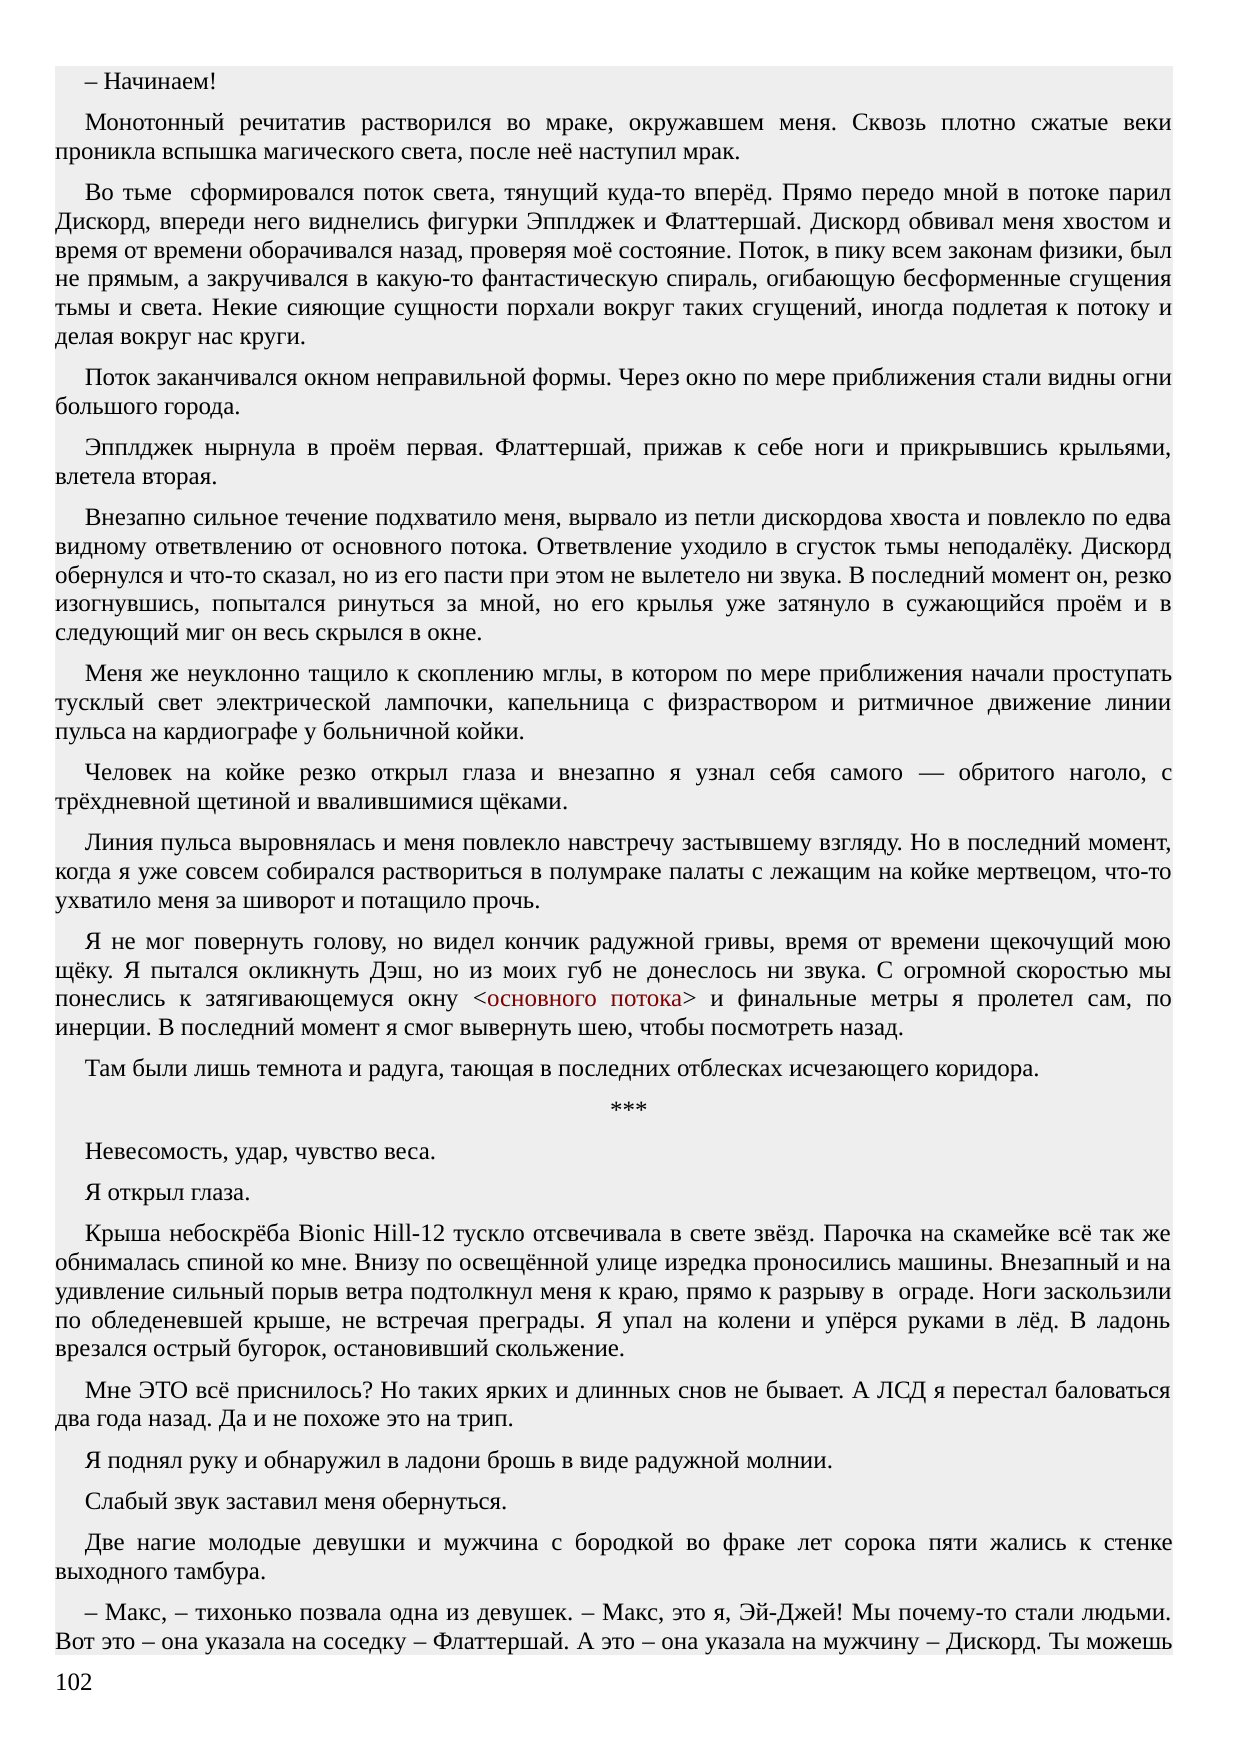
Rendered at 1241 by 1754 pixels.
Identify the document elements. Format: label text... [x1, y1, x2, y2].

text Там были лишь темнота и радуга, тающая в последних отблесках исчезающего коридора. [55, 1053, 1173, 1082]
text Во тьме сформировался поток света, тянущий куда-то вперёд. Прямо передо мной в потоке парил Дискорд, впереди него виднелись фигурки Эпплджек и Флаттершай. Дискорд обвивал меня хвостом и время от времени оборачивался назад, проверяя моё состояние. Поток, в пику всем законам физики, был не прямым, а закручивался в какую-то фантастическую спираль, огибающую бесформенные сгущения тьмы и света. Некие сияющие сущности порхали вокруг таких сгущений, иногда подлетая к потоку и делая вокруг нас круги. [55, 177, 1173, 350]
text Монотонный речитатив растворился во мраке, окружавшем меня. Сквозь плотно сжатые веки проникла вспышка магического света, после неё наступил мрак. [55, 107, 1173, 165]
text – Макс, – тихонько позвала одна из девушек. – Макс, это я, Эй-Джей! Мы почему-то стали людьми. Вот это – она указала на соседку – Флаттершай. А это – она указала на мужчину – Дискорд. Ты можешь [55, 1597, 1173, 1655]
text Поток заканчивался окном неправильной формы. Через окно по мере приближения стали видны огни большого города. [55, 362, 1173, 420]
text Эпплджек нырнула в проём первая. Флаттершай, прижав к себе ноги и прикрывшись крыльями, влетела вторая. [55, 432, 1173, 490]
text Я не мог повернуть голову, но видел кончик радужной гривы, время от времени щекочущий мою щёку. Я пытался окликнуть Дэш, но из моих губ не донеслось ни звука. С огромной скоростью мы понеслись к затягивающемуся окну <основного потока> и финальные метры я пролетел сам, по инерции. В последний момент я смог вывернуть шею, чтобы посмотреть назад. [55, 926, 1173, 1041]
text – Начинаем! [55, 66, 1173, 95]
text Линия пульса выровнялась и меня повлекло навстречу застывшему взгляду. Но в последний момент, когда я уже совсем собирался раствориться в полумраке палаты с лежащим на койке мертвецом, что-то ухватило меня за шиворот и потащило прочь. [55, 827, 1173, 913]
text *** [55, 1095, 1173, 1123]
text Слабый звук заставил меня обернуться. [55, 1486, 1173, 1515]
text Я открыл глаза. [55, 1177, 1173, 1206]
text Крыша небоскрёба Bionic Hill-12 тускло отсвечивала в свете звёзд. Парочка на скамейке всё так же обнималась спиной ко мне. Внизу по освещённой улице изредка проносились машины. Внезапный и на удивление сильный порыв ветра подтолкнул меня к краю, прямо к разрыву в ограде. Ноги заскользили по обледеневшей крыше, не встречая преграды. Я упал на колени и упёрся руками в лёд. В ладонь врезался острый бугорок, остановивший скольжение. [55, 1218, 1173, 1362]
text Человек на койке резко открыл глаза и внезапно я узнал себя самого — обритого наголо, с трёхдневной щетиной и ввалившимися щёками. [55, 757, 1173, 815]
text Меня же неуклонно тащило к скоплению мглы, в котором по мере приближения начали проступать тусклый свет электрической лампочки, капельница с физраствором и ритмичное движение линии пульса на кардиографе у больничной койки. [55, 658, 1173, 745]
text Невесомость, удар, чувство веса. [55, 1136, 1173, 1165]
text Я поднял руку и обнаружил в ладони брошь в виде радужной молнии. [55, 1445, 1173, 1473]
text Две нагие молодые девушки и мужчина с бородкой во фраке лет сорока пяти жались к стенке выходного тамбура. [55, 1527, 1173, 1585]
text Мне ЭТО всё приснилось? Но таких ярких и длинных снов не бывает. А ЛСД я перестал баловаться два года назад. Да и не похоже это на трип. [55, 1375, 1173, 1432]
text Внезапно сильное течение подхватило меня, вырвало из петли дискордова хвоста и повлекло по едва видному ответвлению от основного потока. Ответвление уходило в сгусток тьмы неподалёку. Дискорд обернулся и что-то сказал, но из его пасти при этом не вылетело ни звука. В последний момент он, резко изогнувшись, попытался ринуться за мной, но его крылья уже затянуло в сужающийся проём и в следующий миг он весь скрылся в окне. [55, 502, 1173, 646]
